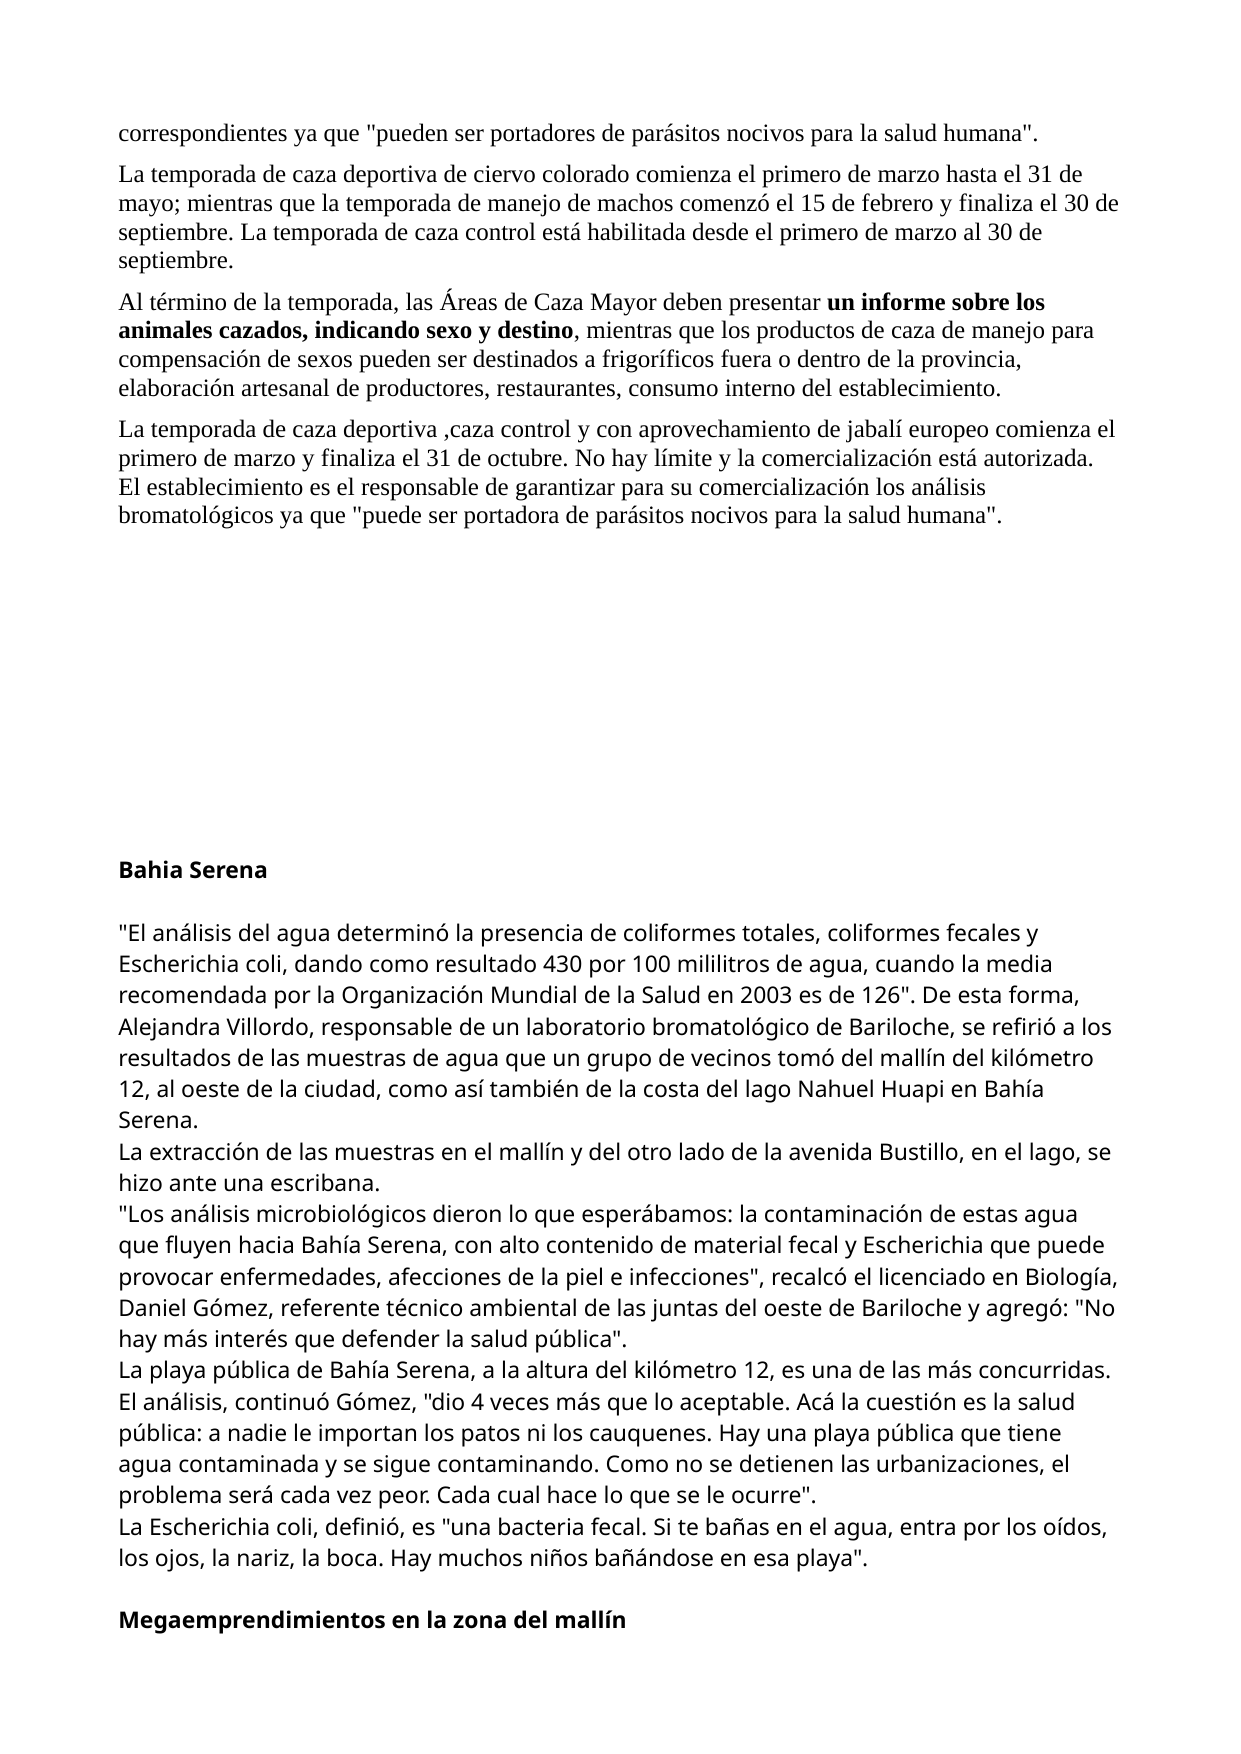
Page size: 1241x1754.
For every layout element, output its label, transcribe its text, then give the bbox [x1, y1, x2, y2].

text La playa pública de Bahía Serena, a la altura del kilómetro 12, es una de las más concurridas. [118, 1354, 1122, 1386]
text El análisis, continuó Gómez, "dio 4 veces más que lo aceptable. Acá la cuestión es la salud pública: a nadie le importan los patos ni los cauquenes. Hay una playa pública que tiene agua contaminada y se sigue contaminando. Como no se detienen las urbanizaciones, el problema será cada vez peor. Cada cual hace lo que se le ocurre". [118, 1386, 1122, 1511]
text "Los análisis microbiológicos dieron lo que esperábamos: la contaminación de estas agua que fluyen hacia Bahía Serena, con alto contenido de material fecal y Escherichia que puede provocar enfermedades, afecciones de la piel e infecciones", recalcó el licenciado en Biología, Daniel Gómez, referente técnico ambiental de las juntas del oeste de Bariloche y agregó: "No hay más interés que defender la salud pública". [118, 1198, 1122, 1354]
text "El análisis del agua determinó la presencia de coliformes totales, coliformes fecales y Escherichia coli, dando como resultado 430 por 100 mililitros de agua, cuando la media recomendada por la Organización Mundial de la Salud en 2003 es de 126". De esta forma, Alejandra Villordo, responsable de un laboratorio bromatológico de Bariloche, se refirió a los resultados de las muestras de agua que un grupo de vecinos tomó del mallín del kilómetro 12, al oeste de la ciudad, como así también de la costa del lago Nahuel Huapi en Bahía Serena. [118, 917, 1122, 1136]
text correspondientes ya que "pueden ser portadores de parásitos nocivos para la salud humana". [118, 118, 1122, 147]
text La temporada de caza deportiva ,caza control y con aprovechamiento de jabalí europeo comienza el primero de marzo y finaliza el 31 de octubre. No hay límite y la comercialización está autorizada. El establecimiento es el responsable de garantizar para su comercialización los análisis bromatológicos ya que "puede ser portadora de parásitos nocivos para la salud humana". [118, 414, 1122, 529]
text La temporada de caza deportiva de ciervo colorado comienza el primero de marzo hasta el 31 de mayo; mientras que la temporada de manejo de machos comenzó el 15 de febrero y finaliza el 30 de septiembre. La temporada de caza control está habilitada desde el primero de marzo al 30 de septiembre. [118, 159, 1122, 274]
text Megaemprendimientos en la zona del mallín [118, 1604, 1122, 1636]
text Al término de la temporada, las Áreas de Caza Mayor deben presentar un informe sobre los animales cazados, indicando sexo y destino, mientras que los productos de caza de manejo para compensación de sexos pueden ser destinados a frigoríficos fuera o dentro de la provincia, elaboración artesanal de productores, restaurantes, consumo interno del establecimiento. [118, 287, 1122, 402]
text La extracción de las muestras en el mallín y del otro lado de la avenida Bustillo, en el lago, se hizo ante una escribana. [118, 1136, 1122, 1198]
text Bahia Serena [118, 854, 1122, 886]
text La Escherichia coli, definió, es "una bacteria fecal. Si te bañas en el agua, entra por los oídos, los ojos, la nariz, la boca. Hay muchos niños bañándose en esa playa". [118, 1511, 1122, 1573]
